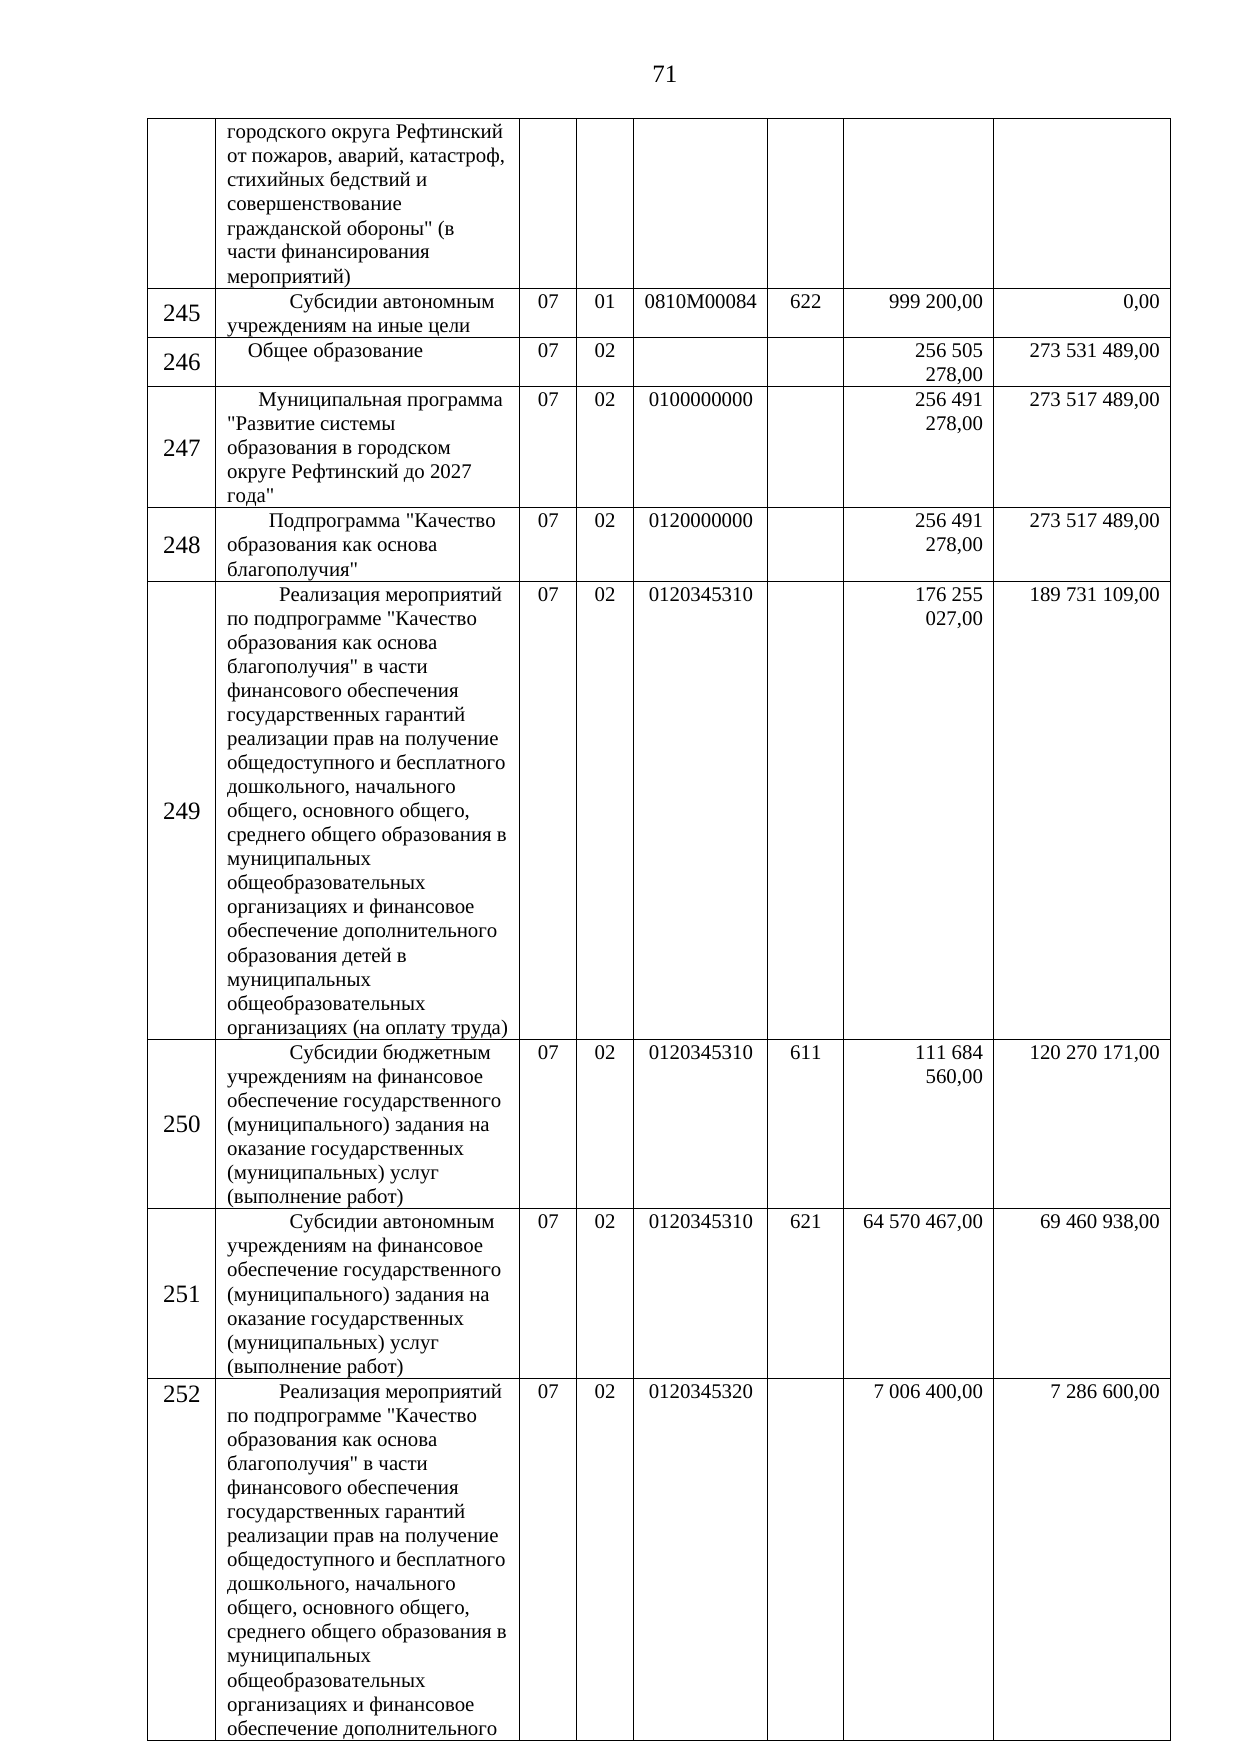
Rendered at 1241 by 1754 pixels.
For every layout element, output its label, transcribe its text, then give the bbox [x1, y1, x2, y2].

table_cell 02 [577, 387, 633, 507]
table_cell 999 200,00 [844, 289, 993, 337]
table_cell 07 [520, 289, 576, 337]
table_cell 01 [577, 289, 633, 337]
table_cell 246 [148, 338, 215, 386]
table_cell 611 [768, 1040, 843, 1208]
table_cell [844, 119, 993, 288]
table_cell 02 [577, 508, 633, 581]
table_cell городского округа Рефтинский от пожаров, аварий, катастроф, стихийных бедствий и совершенствование гражданской обороны" (в части финансирования мероприятий) [216, 119, 519, 288]
table_cell 251 [148, 1209, 215, 1378]
table_cell 120 270 171,00 [994, 1040, 1170, 1208]
table_cell 256 491 278,00 [844, 508, 993, 581]
table_cell 189 731 109,00 [994, 582, 1170, 1039]
table_cell Субсидии автономным учреждениям на финансовое обеспечение государственного (муниципального) задания на оказание государственных (муниципальных) услуг (выполнение работ) [216, 1209, 519, 1378]
table_cell [577, 119, 633, 288]
table_cell 273 531 489,00 [994, 338, 1170, 386]
table_cell 02 [577, 1040, 633, 1208]
table_cell Субсидии автономным учреждениям на иные цели [216, 289, 519, 337]
table_cell [768, 338, 843, 386]
table_cell 0120000000 [634, 508, 767, 581]
table_cell 07 [520, 1040, 576, 1208]
table_cell 247 [148, 387, 215, 507]
table_cell [768, 508, 843, 581]
table_cell 0810М00084 [634, 289, 767, 337]
table_cell Подпрограмма "Качество образования как основа благополучия" [216, 508, 519, 581]
table_cell 273 517 489,00 [994, 387, 1170, 507]
table_cell [768, 387, 843, 507]
table_cell 02 [577, 1209, 633, 1378]
table_cell 0120345310 [634, 1209, 767, 1378]
table_cell [994, 119, 1170, 288]
table_cell 0100000000 [634, 387, 767, 507]
table_cell 02 [577, 338, 633, 386]
table_cell [768, 582, 843, 1039]
table_cell 256 491 278,00 [844, 387, 993, 507]
table_cell [768, 119, 843, 288]
table_cell 0,00 [994, 289, 1170, 337]
table_cell Реализация мероприятий по подпрограмме "Качество образования как основа благополучия" в части финансового обеспечения государственных гарантий реализации прав на получение общедоступного и бесплатного дошкольного, начального общего, основного общего, среднего общего образования в муниципальных общеобразовательных организациях и финансовое обеспечение дополнительного образования детей в муниципальных общеобразовательных организациях (на оплату труда) [216, 582, 519, 1039]
table_cell 621 [768, 1209, 843, 1378]
table_cell 256 505 278,00 [844, 338, 993, 386]
table_cell 111 684 560,00 [844, 1040, 993, 1208]
table_cell 69 460 938,00 [994, 1209, 1170, 1378]
table_cell [634, 119, 767, 288]
table_cell Муниципальная программа "Развитие системы образования в городском округе Рефтинский до 2027 года" [216, 387, 519, 507]
table_cell 07 [520, 1209, 576, 1378]
table_cell 273 517 489,00 [994, 508, 1170, 581]
table_cell [768, 1379, 843, 1740]
table_cell 07 [520, 508, 576, 581]
table_cell 07 [520, 387, 576, 507]
table_cell 64 570 467,00 [844, 1209, 993, 1378]
table_cell 248 [148, 508, 215, 581]
table_cell 0120345320 [634, 1379, 767, 1740]
table_cell 249 [148, 582, 215, 1039]
table_cell 7 006 400,00 [844, 1379, 993, 1740]
table_cell 07 [520, 1379, 576, 1740]
table_cell [148, 119, 215, 288]
table_cell [520, 119, 576, 288]
table_cell Реализация мероприятий по подпрограмме "Качество образования как основа благополучия" в части финансового обеспечения государственных гарантий реализации прав на получение общедоступного и бесплатного дошкольного, начального общего, основного общего, среднего общего образования в муниципальных общеобразовательных организациях и финансовое обеспечение дополнительного [216, 1379, 519, 1740]
table_cell [634, 338, 767, 386]
table_cell 622 [768, 289, 843, 337]
table_cell 245 [148, 289, 215, 337]
table_cell 176 255 027,00 [844, 582, 993, 1039]
table_cell 0120345310 [634, 1040, 767, 1208]
table_cell 0120345310 [634, 582, 767, 1039]
table_cell 02 [577, 582, 633, 1039]
table_cell Субсидии бюджетным учреждениям на финансовое обеспечение государственного (муниципального) задания на оказание государственных (муниципальных) услуг (выполнение работ) [216, 1040, 519, 1208]
table_cell Общее образование [216, 338, 519, 386]
table_cell 02 [577, 1379, 633, 1740]
table_cell 252 [148, 1379, 215, 1740]
table_cell 07 [520, 338, 576, 386]
table_cell 07 [520, 582, 576, 1039]
table_cell 7 286 600,00 [994, 1379, 1170, 1740]
table_cell 250 [148, 1040, 215, 1208]
